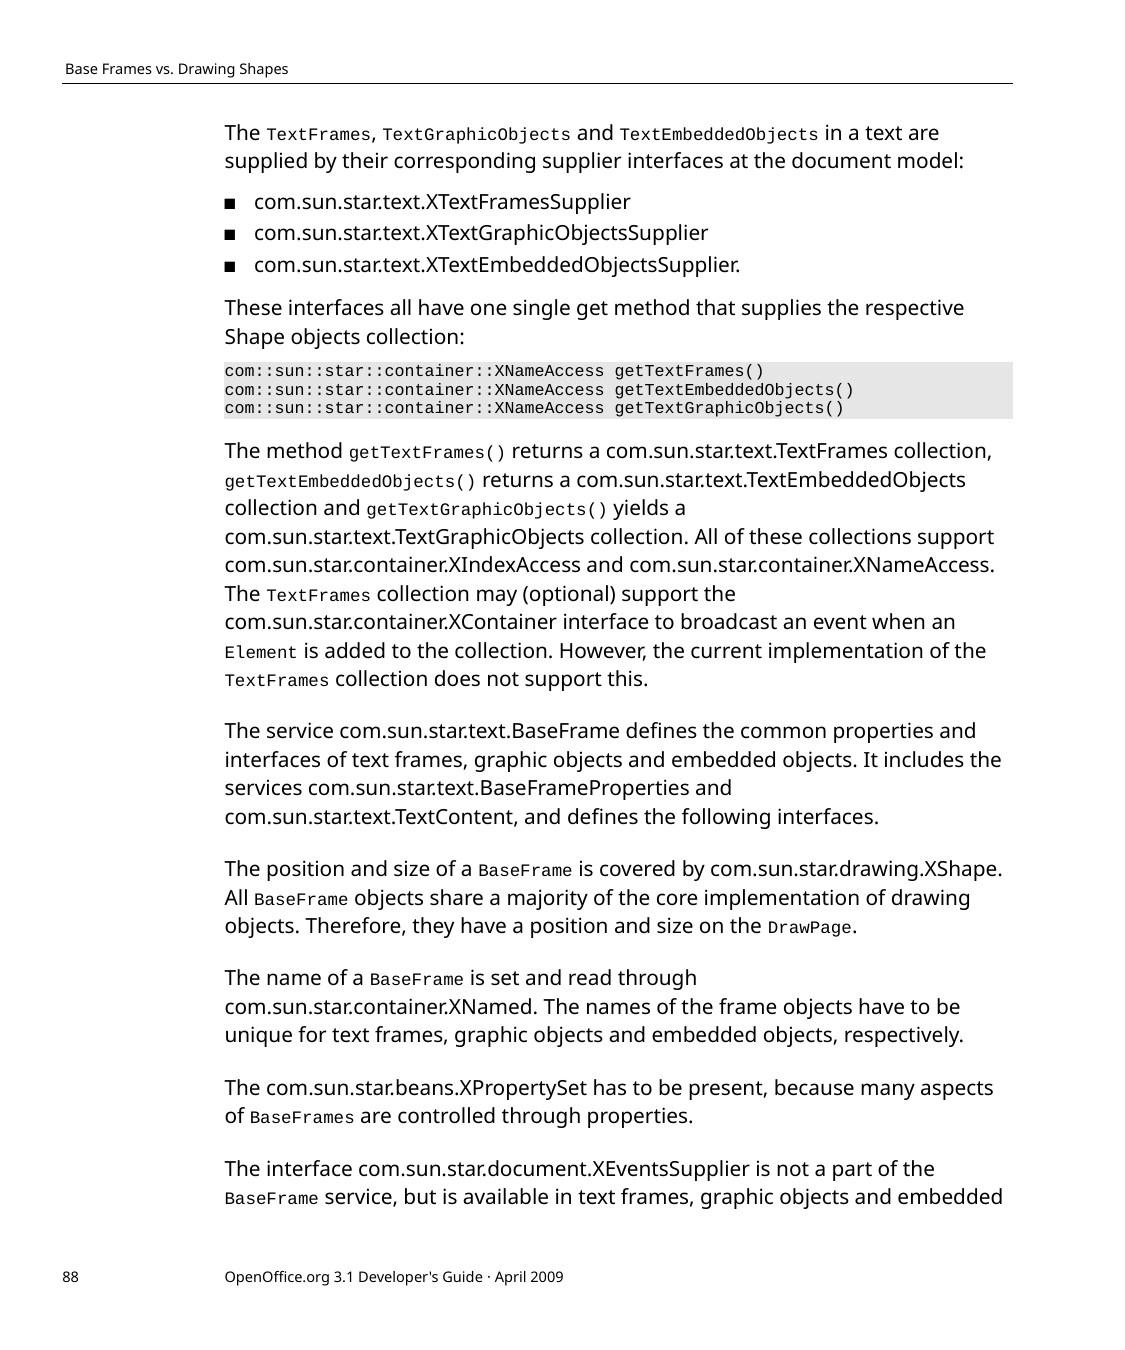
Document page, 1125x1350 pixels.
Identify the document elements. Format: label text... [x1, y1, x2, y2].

list com.sun.star.text.XTextFramesSupplier [224, 187, 1013, 215]
text The method getTextFrames() returns a com.sun.star.text.TextFrames collection, getTextEmbeddedObjects() returns a com.sun.star.text.TextEmbeddedObjects collection and getTextGraphicObjects() yields a com.sun.star.text.TextGraphicObjects collection. All of these collections support com.sun.star.container.XIndexAccess and com.sun.star.container.XNameAccess. The TextFrames collection may (optional) support the com.sun.star.container.XContainer interface to broadcast an event when an Element is added to the collection. However, the current implementation of the TextFrames collection does not support this. [224, 437, 1013, 693]
text The com.sun.star.beans.XPropertySet has to be present, because many aspects of BaseFrames are controlled through properties. [224, 1073, 1013, 1130]
list com.sun.star.text.XTextEmbeddedObjectsSupplier. [224, 250, 1013, 278]
text The interface com.sun.star.document.XEventsSupplier is not a part of the BaseFrame service, but is available in text frames, graphic objects and embedded [224, 1154, 1013, 1211]
text The service com.sun.star.text.BaseFrame defines the common properties and interfaces of text frames, graphic objects and embedded objects. It includes the services com.sun.star.text.BaseFrameProperties and com.sun.star.text.TextContent, and defines the following interfaces. [224, 717, 1013, 830]
text The position and size of a BaseFrame is covered by com.sun.star.drawing.XShape. All BaseFrame objects share a majority of the core implementation of drawing objects. Therefore, they have a position and size on the DrawPage. [224, 854, 1013, 939]
list com.sun.star.text.XTextGraphicObjectsSupplier [224, 218, 1013, 247]
text These interfaces all have one single get method that supplies the respective Shape objects collection: [224, 293, 1013, 350]
text The TextFrames, TextGraphicObjects and TextEmbeddedObjects in a text are supplied by their corresponding supplier interfaces at the document model: [224, 118, 1013, 175]
text com::sun::star::container::XNameAccess getTextFrames() com::sun::star::container::XNameAccess getTextEmbeddedObjects() com::sun::star::container::XNameAccess getTextGraphicObjects() [224, 362, 1013, 419]
text The name of a BaseFrame is set and read through com.sun.star.container.XNamed. The names of the frame objects have to be unique for text frames, graphic objects and embedded objects, respectively. [224, 963, 1013, 1049]
